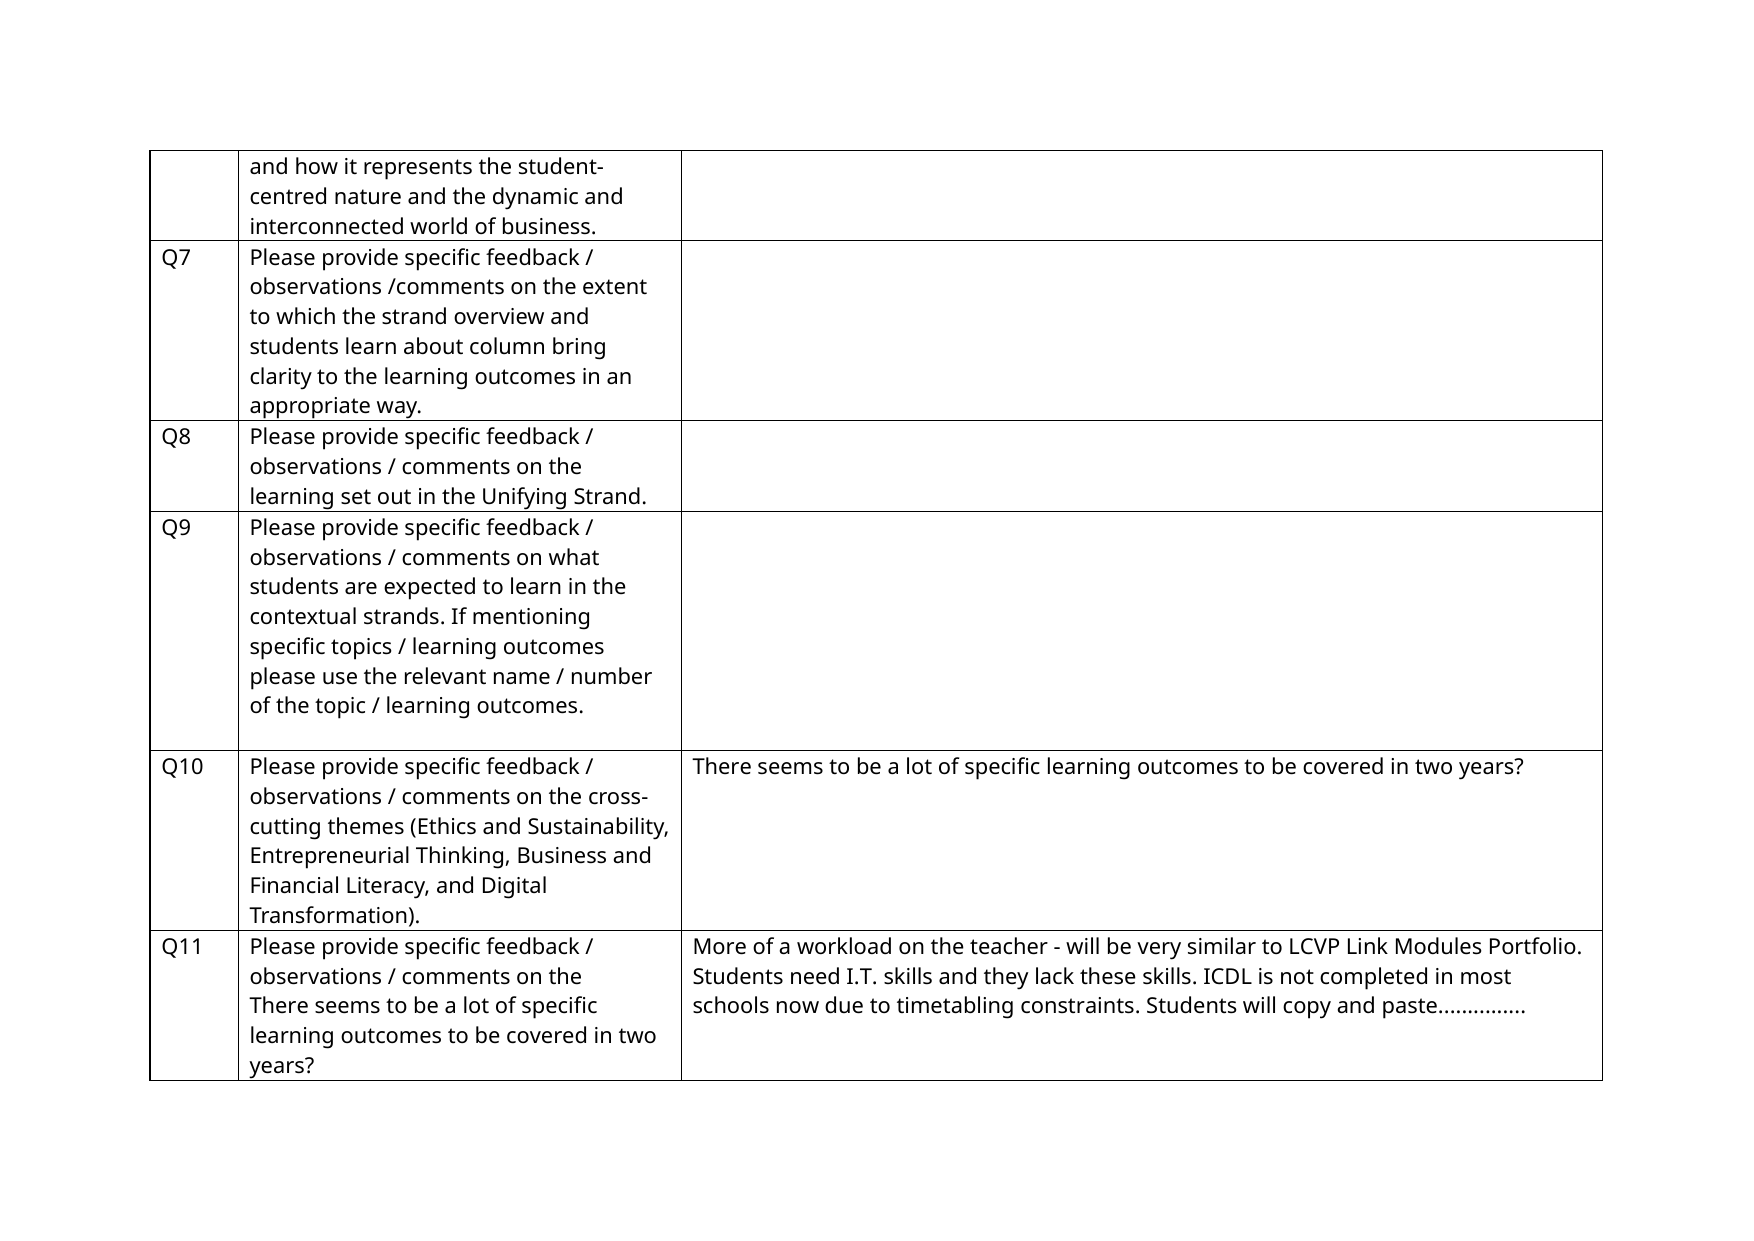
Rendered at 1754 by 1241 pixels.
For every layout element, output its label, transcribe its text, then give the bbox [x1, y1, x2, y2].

table_cell [682, 241, 1602, 420]
table_cell Please provide specific feedback / observations / comments on what students are expected to learn in the contextual strands. If mentioning specific topics / learning outcomes please use the relevant name / number of the topic / learning outcomes. [239, 512, 681, 750]
table_cell Please provide specific feedback / observations / comments on the learning set out in the Unifying Strand. [239, 421, 681, 511]
table_cell There seems to be a lot of specific learning outcomes to be covered in two years? [682, 751, 1602, 930]
table_cell Q8 [151, 421, 238, 511]
table_cell and how it represents the student-centred nature and the dynamic and interconnected world of business. [239, 151, 681, 240]
table_cell Please provide specific feedback / observations / comments on the There seems to be a lot of specific learning outcomes to be covered in two years? [239, 931, 681, 1080]
table_cell [682, 512, 1602, 750]
table_cell Q10 [151, 751, 238, 930]
table_cell Q9 [151, 512, 238, 750]
table_cell [151, 151, 238, 240]
table_cell Please provide specific feedback / observations /comments on the extent to which the strand overview and students learn about column bring clarity to the learning outcomes in an appropriate way. [239, 241, 681, 420]
table_cell Please provide specific feedback / observations / comments on the cross-cutting themes (Ethics and Sustainability, Entrepreneurial Thinking, Business and Financial Literacy, and Digital Transformation). [239, 751, 681, 930]
table_cell More of a workload on the teacher - will be very similar to LCVP Link Modules Portfolio. Students need I.T. skills and they lack these skills. ICDL is not completed in most schools now due to timetabling constraints. Students will copy and paste............... [682, 931, 1602, 1080]
table_cell Q11 [151, 931, 238, 1080]
table_cell [682, 421, 1602, 511]
table_cell [682, 151, 1602, 240]
table_cell Q7 [151, 241, 238, 420]
